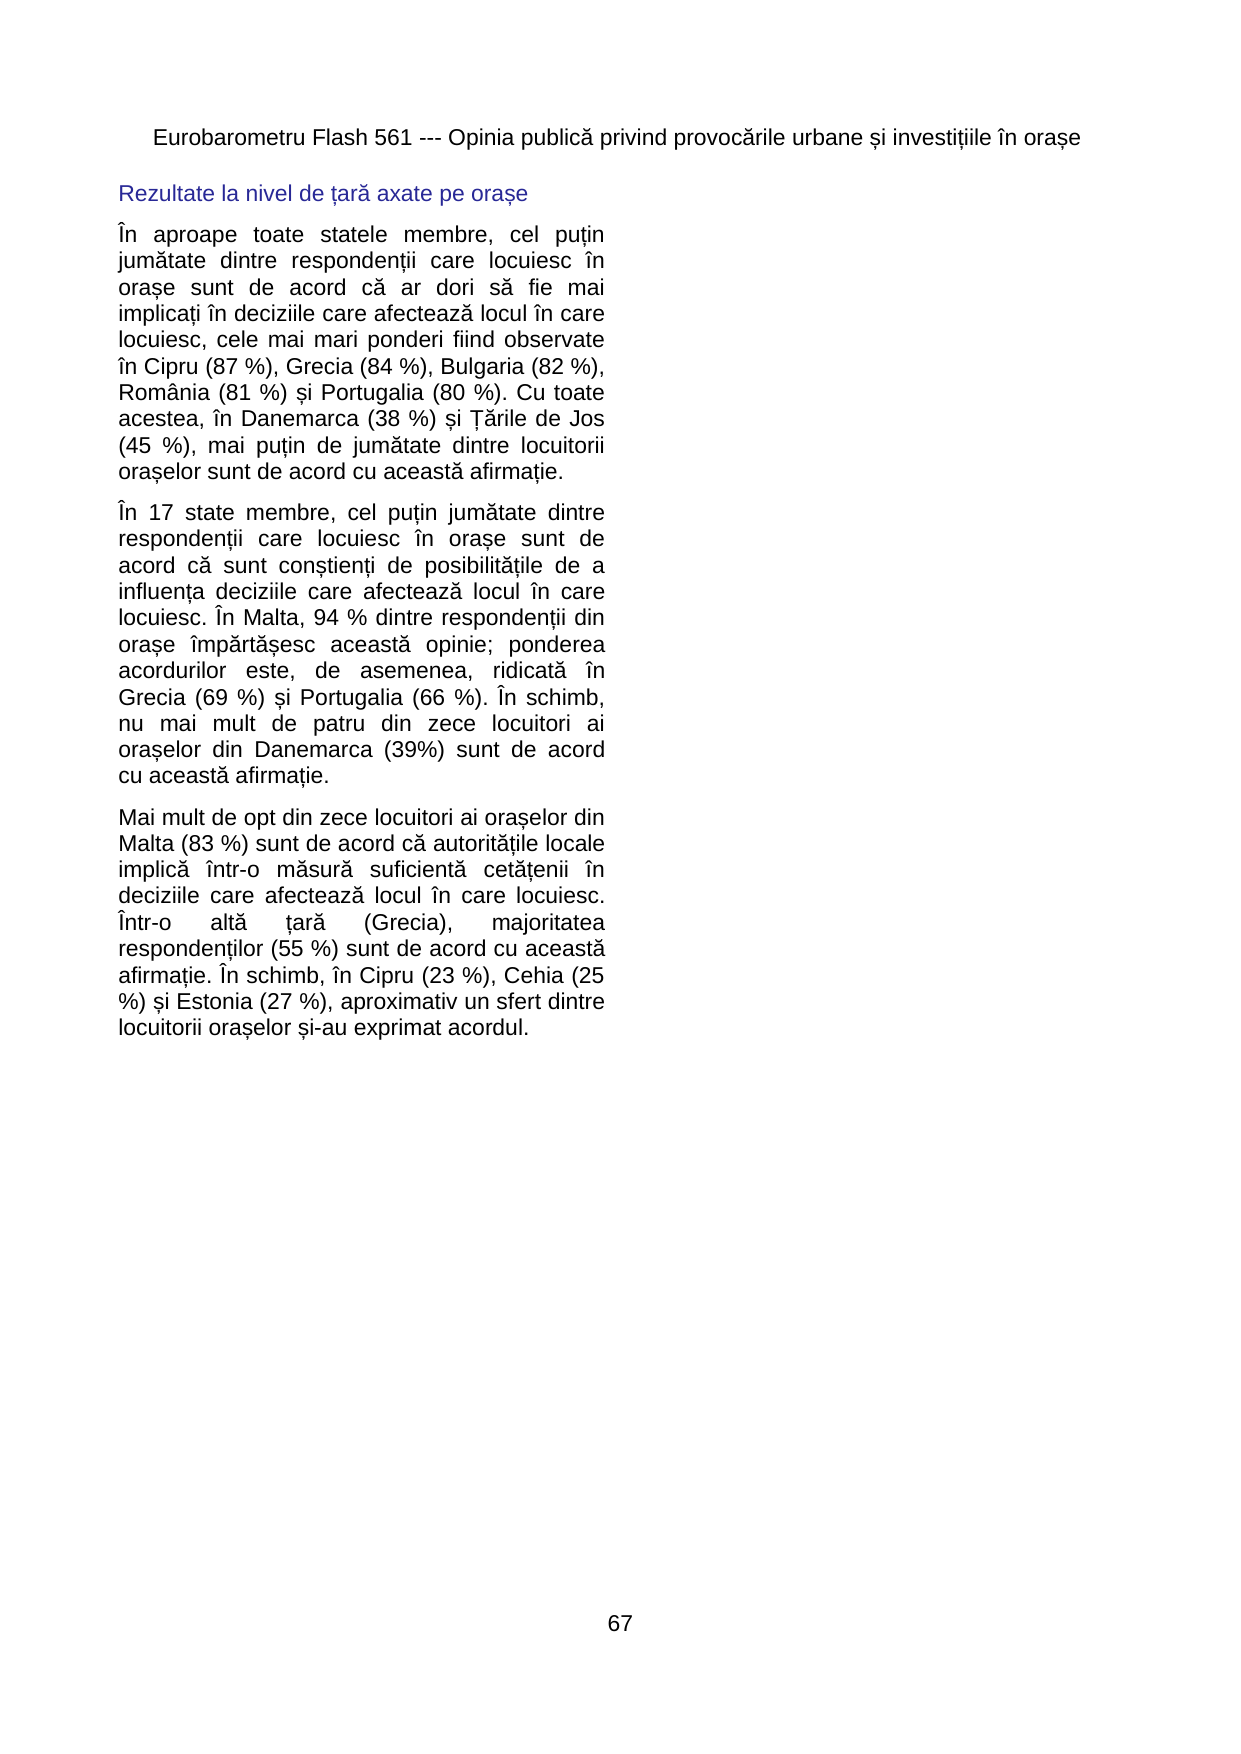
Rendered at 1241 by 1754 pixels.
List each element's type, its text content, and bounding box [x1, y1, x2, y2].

text Rezultate la nivel de țară axate pe orașe [118, 180, 605, 206]
text Mai mult de opt din zece locuitori ai orașelor din Malta (83 %) sunt de acord că autoritățile locale implică într-o măsură suficientă cetățenii în deciziile care afectează locul în care locuiesc. Într-o altă țară (Grecia), majoritatea respondenților (55 %) sunt de acord cu această afirmație. În schimb, în Cipru (23 %), Cehia (25 %) și Estonia (27 %), aproximativ un sfert dintre locuitorii orașelor și-au exprimat acordul. [118, 803, 605, 1041]
text În aproape toate statele membre, cel puțin jumătate dintre respondenții care locuiesc în orașe sunt de acord că ar dori să fie mai implicați în deciziile care afectează locul în care locuiesc, cele mai mari ponderi fiind observate în Cipru (87 %), Grecia (84 %), Bulgaria (82 %), România (81 %) și Portugalia (80 %). Cu toate acestea, în Danemarca (38 %) și Țările de Jos (45 %), mai puțin de jumătate dintre locuitorii orașelor sunt de acord cu această afirmație. [118, 221, 605, 484]
text În 17 state membre, cel puțin jumătate dintre respondenții care locuiesc în orașe sunt de acord că sunt conștienți de posibilitățile de a influența deciziile care afectează locul în care locuiesc. În Malta, 94 % dintre respondenții din orașe împărtășesc această opinie; ponderea acordurilor este, de asemenea, ridicată în Grecia (69 %) și Portugalia (66 %). În schimb, nu mai mult de patru din zece locuitori ai orașelor din Danemarca (39%) sunt de acord cu această afirmație. [118, 499, 605, 789]
